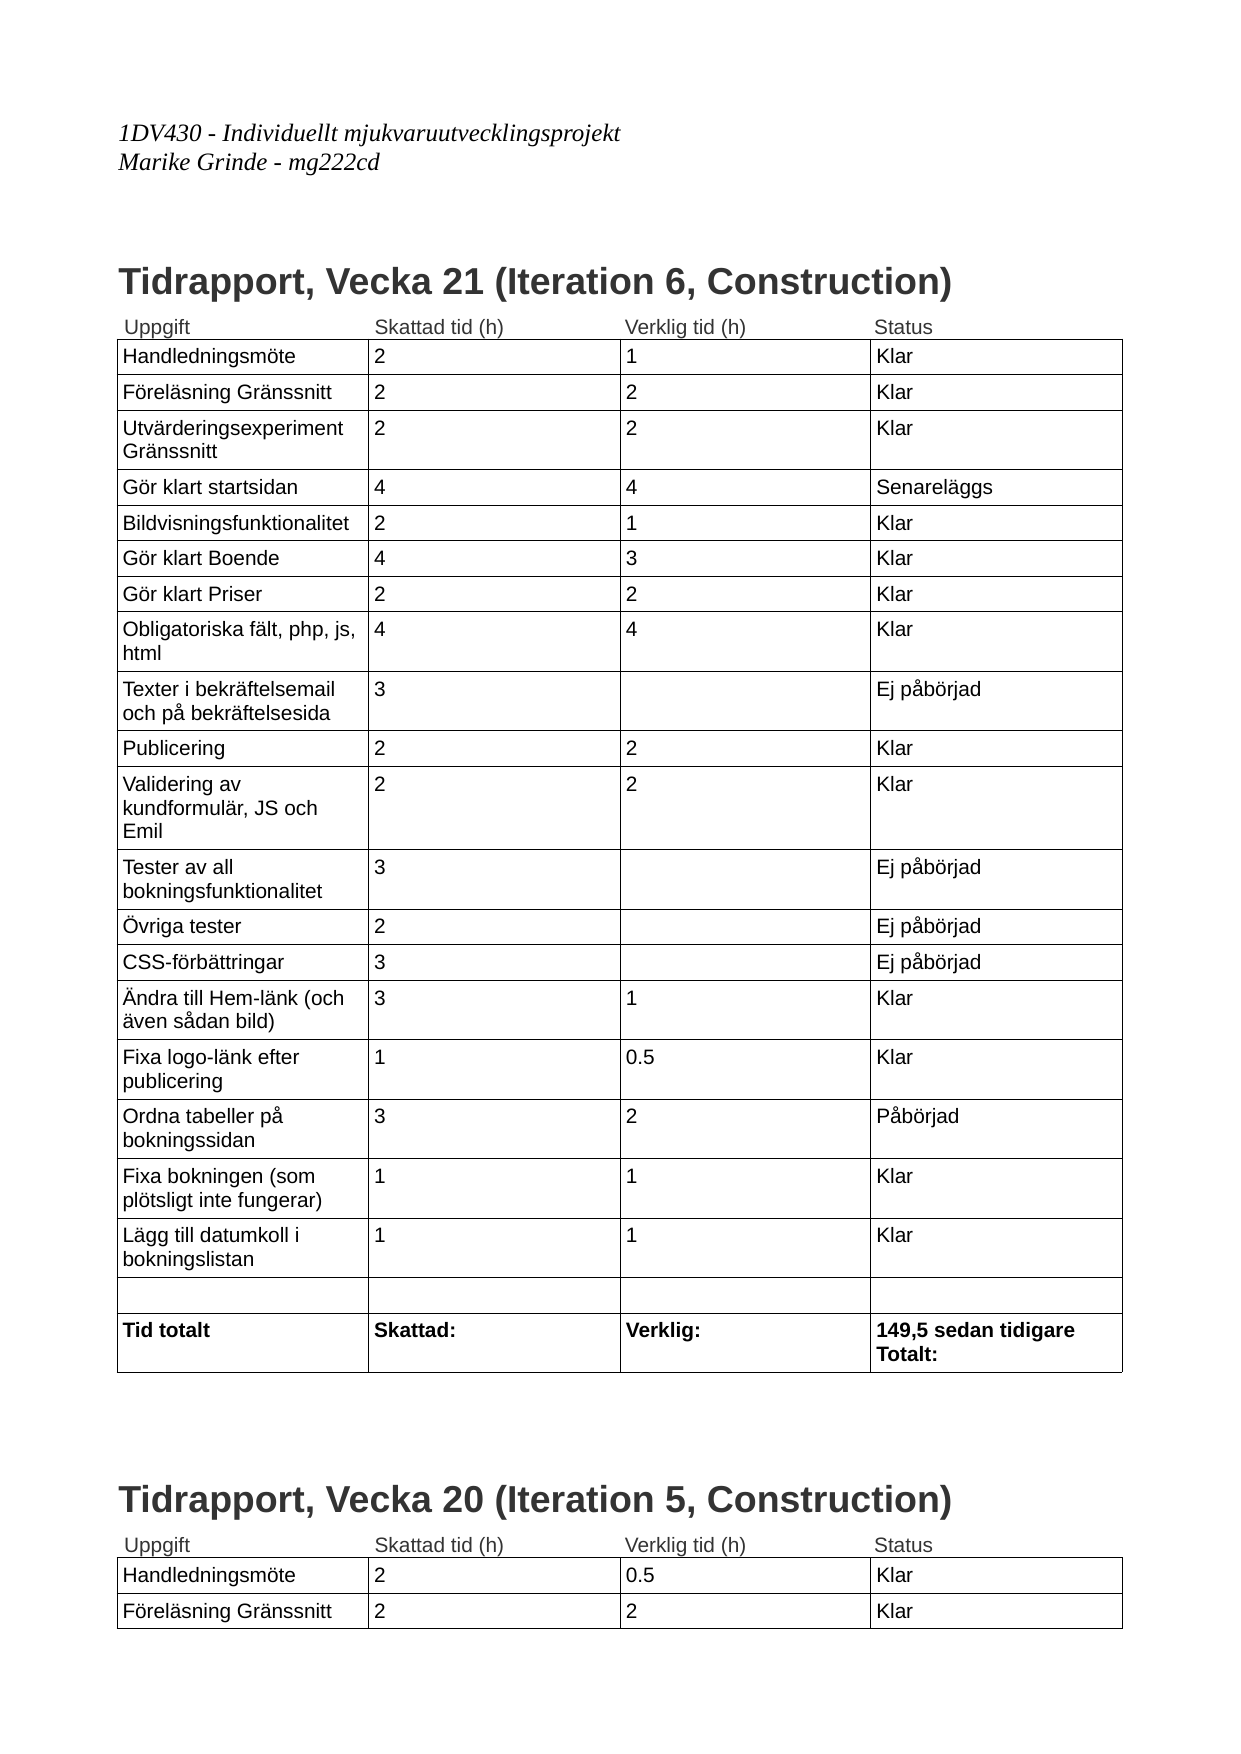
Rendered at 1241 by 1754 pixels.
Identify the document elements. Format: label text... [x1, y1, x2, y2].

table_cell 4 [369, 612, 620, 671]
table_cell 0,5 [621, 1040, 870, 1098]
table_cell Tid totalt [118, 1314, 368, 1372]
table_cell 2 [369, 1594, 620, 1628]
table_cell 2 [369, 767, 620, 849]
table_cell 3 [369, 672, 620, 730]
table_cell [871, 1278, 1122, 1312]
text Uppgift Skattad tid (h) Verklig tid (h) Status [118, 314, 1122, 338]
table_cell 3 [369, 981, 620, 1039]
table_cell 2 [621, 411, 870, 469]
table_header 1 [621, 340, 870, 374]
table_cell Klar [871, 411, 1122, 469]
subtitle Tidrapport, Vecka 21 (Iteration 6, Construction) [118, 259, 1122, 302]
table_cell Föreläsning Gränssnitt [118, 375, 368, 409]
table_cell Tester av all bokningsfunktionalitet [118, 850, 368, 908]
table_cell Verklig: [621, 1314, 870, 1372]
table_cell Ej påbörjad [871, 910, 1122, 944]
table_cell Övriga tester [118, 910, 368, 944]
table_cell Bildvisningsfunktionalitet [118, 506, 368, 540]
table_cell Klar [871, 981, 1122, 1039]
table_header 2 [369, 1558, 620, 1593]
table_cell [118, 1278, 368, 1312]
table_cell Ej påbörjad [871, 672, 1122, 730]
table_header 2 [369, 340, 620, 374]
table_cell 2 [369, 506, 620, 540]
table_cell 3 [621, 541, 870, 576]
table_cell 2 [621, 767, 870, 849]
table_cell Texter i bekräftelsemail och på bekräftelsesida [118, 672, 368, 730]
table_cell Utvärderingsexperiment Gränssnitt [118, 411, 368, 469]
table_cell 2 [621, 375, 870, 409]
table_cell 1 [369, 1040, 620, 1098]
table_cell 2 [621, 1100, 870, 1158]
table_cell Skattad: [369, 1314, 620, 1372]
table_cell Klar [871, 731, 1122, 766]
table_cell 2 [369, 411, 620, 469]
table_cell 1 [369, 1159, 620, 1217]
table_cell Klar [871, 541, 1122, 576]
table_cell 1 [621, 506, 870, 540]
table_cell 2 [369, 731, 620, 766]
table_cell Klar [871, 1040, 1122, 1098]
table_cell 2 [621, 1594, 870, 1628]
table_cell 4 [621, 612, 870, 671]
table_cell 3 [369, 850, 620, 908]
table_header Klar [871, 340, 1122, 374]
table_cell 2 [369, 910, 620, 944]
table_cell Ändra till Hem-länk (och även sådan bild) [118, 981, 368, 1039]
table_cell 4 [369, 541, 620, 576]
table_cell [621, 850, 870, 908]
table_cell Klar [871, 375, 1122, 409]
table_cell 2 [369, 577, 620, 611]
table_cell 1 [621, 1219, 870, 1277]
table_cell 2 [369, 375, 620, 409]
table_cell 1 [621, 981, 870, 1039]
table_cell Påbörjad [871, 1100, 1122, 1158]
table_cell 3 [369, 1100, 620, 1158]
table_cell 1 [369, 1219, 620, 1277]
table_cell Klar [871, 1159, 1122, 1217]
text Uppgift Skattad tid (h) Verklig tid (h) Status [118, 1533, 1122, 1557]
table_cell Klar [871, 1594, 1122, 1628]
table_cell Ordna tabeller på bokningssidan [118, 1100, 368, 1158]
table_cell Ej påbörjad [871, 945, 1122, 979]
table_cell 4 [621, 470, 870, 504]
table_header Handledningsmöte [118, 340, 368, 374]
table_cell 2 [621, 577, 870, 611]
table_cell [621, 910, 870, 944]
table_cell Gör klart Boende [118, 541, 368, 576]
table_cell Klar [871, 577, 1122, 611]
subtitle Tidrapport, Vecka 20 (Iteration 5, Construction) [118, 1478, 1122, 1521]
table_cell Obligatoriska fält, php, js, html [118, 612, 368, 671]
table_cell CSS-förbättringar [118, 945, 368, 979]
table_cell Klar [871, 506, 1122, 540]
table_cell Gör klart startsidan [118, 470, 368, 504]
table_cell Lägg till datumkoll i bokningslistan [118, 1219, 368, 1277]
table_cell [621, 672, 870, 730]
table_cell Validering av kundformulär, JS och Emil [118, 767, 368, 849]
table_cell 149,5 sedan tidigare Totalt: [871, 1314, 1122, 1372]
table_cell Klar [871, 612, 1122, 671]
table_cell Fixa bokningen (som plötsligt inte fungerar) [118, 1159, 368, 1217]
table_cell Föreläsning Gränssnitt [118, 1594, 368, 1628]
table_header Handledningsmöte [118, 1558, 368, 1593]
table_cell 2 [621, 731, 870, 766]
table_cell Klar [871, 767, 1122, 849]
table_cell 4 [369, 470, 620, 504]
table_cell 3 [369, 945, 620, 979]
table_cell Fixa logo-länk efter publicering [118, 1040, 368, 1098]
table_cell [369, 1278, 620, 1312]
table_cell Senareläggs [871, 470, 1122, 504]
table_cell Ej påbörjad [871, 850, 1122, 908]
table_cell [621, 1278, 870, 1312]
table_cell Gör klart Priser [118, 577, 368, 611]
table_header Klar [871, 1558, 1122, 1593]
table_cell 1 [621, 1159, 870, 1217]
table_cell [621, 945, 870, 979]
table_header 0,5 [621, 1558, 870, 1593]
table_cell Klar [871, 1219, 1122, 1277]
table_cell Publicering [118, 731, 368, 766]
